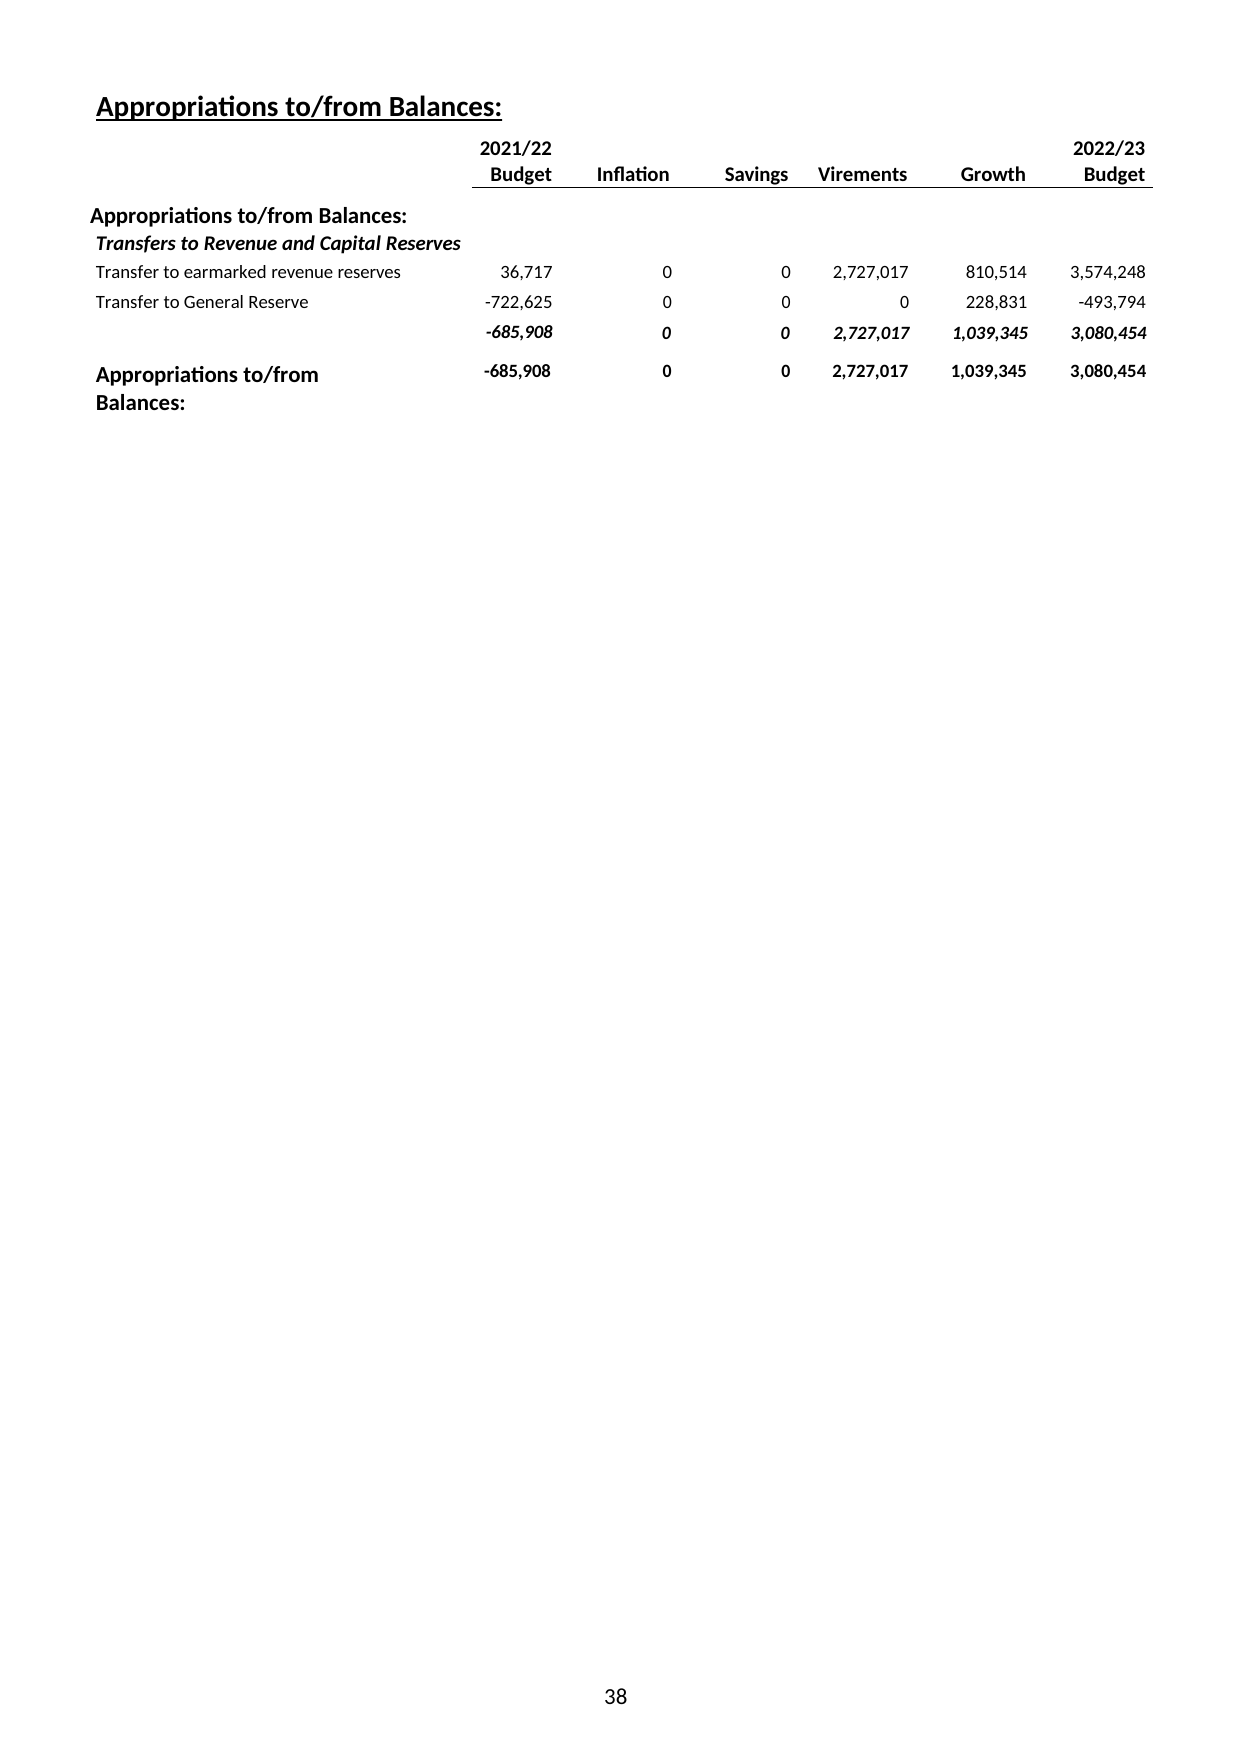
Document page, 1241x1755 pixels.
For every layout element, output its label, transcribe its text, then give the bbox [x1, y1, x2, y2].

table_cell 2,727,017 [804, 319, 930, 353]
table_cell 0 [575, 289, 698, 318]
table_cell [472, 188, 575, 231]
table_cell -685,908 [472, 319, 575, 353]
table_cell [84, 319, 472, 353]
table_cell [930, 188, 1049, 231]
table_cell 1,039,345 [930, 354, 1049, 426]
table_cell [698, 188, 804, 231]
table_cell 2,727,017 [804, 354, 930, 426]
table_cell [472, 231, 575, 259]
table_header Inflation [575, 129, 698, 187]
table_cell 810,514 [930, 260, 1049, 288]
table_cell -685,908 [472, 354, 575, 426]
table_cell [1049, 231, 1153, 259]
table_cell 3,574,248 [1049, 260, 1153, 288]
table_cell Appropriations to/from Balances: [84, 187, 472, 231]
table_cell 0 [575, 319, 698, 353]
table_cell 0 [698, 289, 804, 318]
table_cell Transfer to earmarked revenue reserves [84, 260, 472, 288]
table_cell 0 [575, 354, 698, 426]
table_header Growth [930, 129, 1049, 187]
table_cell Transfer to General Reserve [84, 289, 472, 318]
table_header 2022/23 Budget [1049, 129, 1153, 187]
table_cell Transfers to Revenue and Capital Reserves [84, 231, 472, 259]
table_cell 0 [698, 319, 804, 353]
table_cell -493,794 [1049, 289, 1153, 318]
table_header Savings [698, 129, 804, 187]
table_header Virements [804, 129, 930, 187]
table_cell 36,717 [472, 260, 575, 288]
table_cell 1,039,345 [930, 319, 1049, 353]
table_cell 0 [698, 354, 804, 426]
table_cell 2,727,017 [804, 260, 930, 288]
table_cell [1049, 188, 1153, 231]
table_cell [575, 231, 698, 259]
table_cell [698, 231, 804, 259]
table_cell [575, 188, 698, 231]
table_cell [930, 231, 1049, 259]
table_cell 228,831 [930, 289, 1049, 318]
table_cell [804, 231, 930, 259]
table_cell 0 [698, 260, 804, 288]
table_cell 3,080,454 [1049, 319, 1153, 353]
table_cell -722,625 [472, 289, 575, 318]
table_cell 0 [575, 260, 698, 288]
table_header 2021/22 Budget [472, 129, 575, 187]
table_cell 0 [804, 289, 930, 318]
table_cell [804, 188, 930, 231]
text Appropriations to/from Balances: [96, 88, 1166, 124]
table_cell Appropriations to/from Balances: [84, 354, 472, 426]
table_header [84, 129, 472, 187]
table_cell 3,080,454 [1049, 354, 1153, 426]
